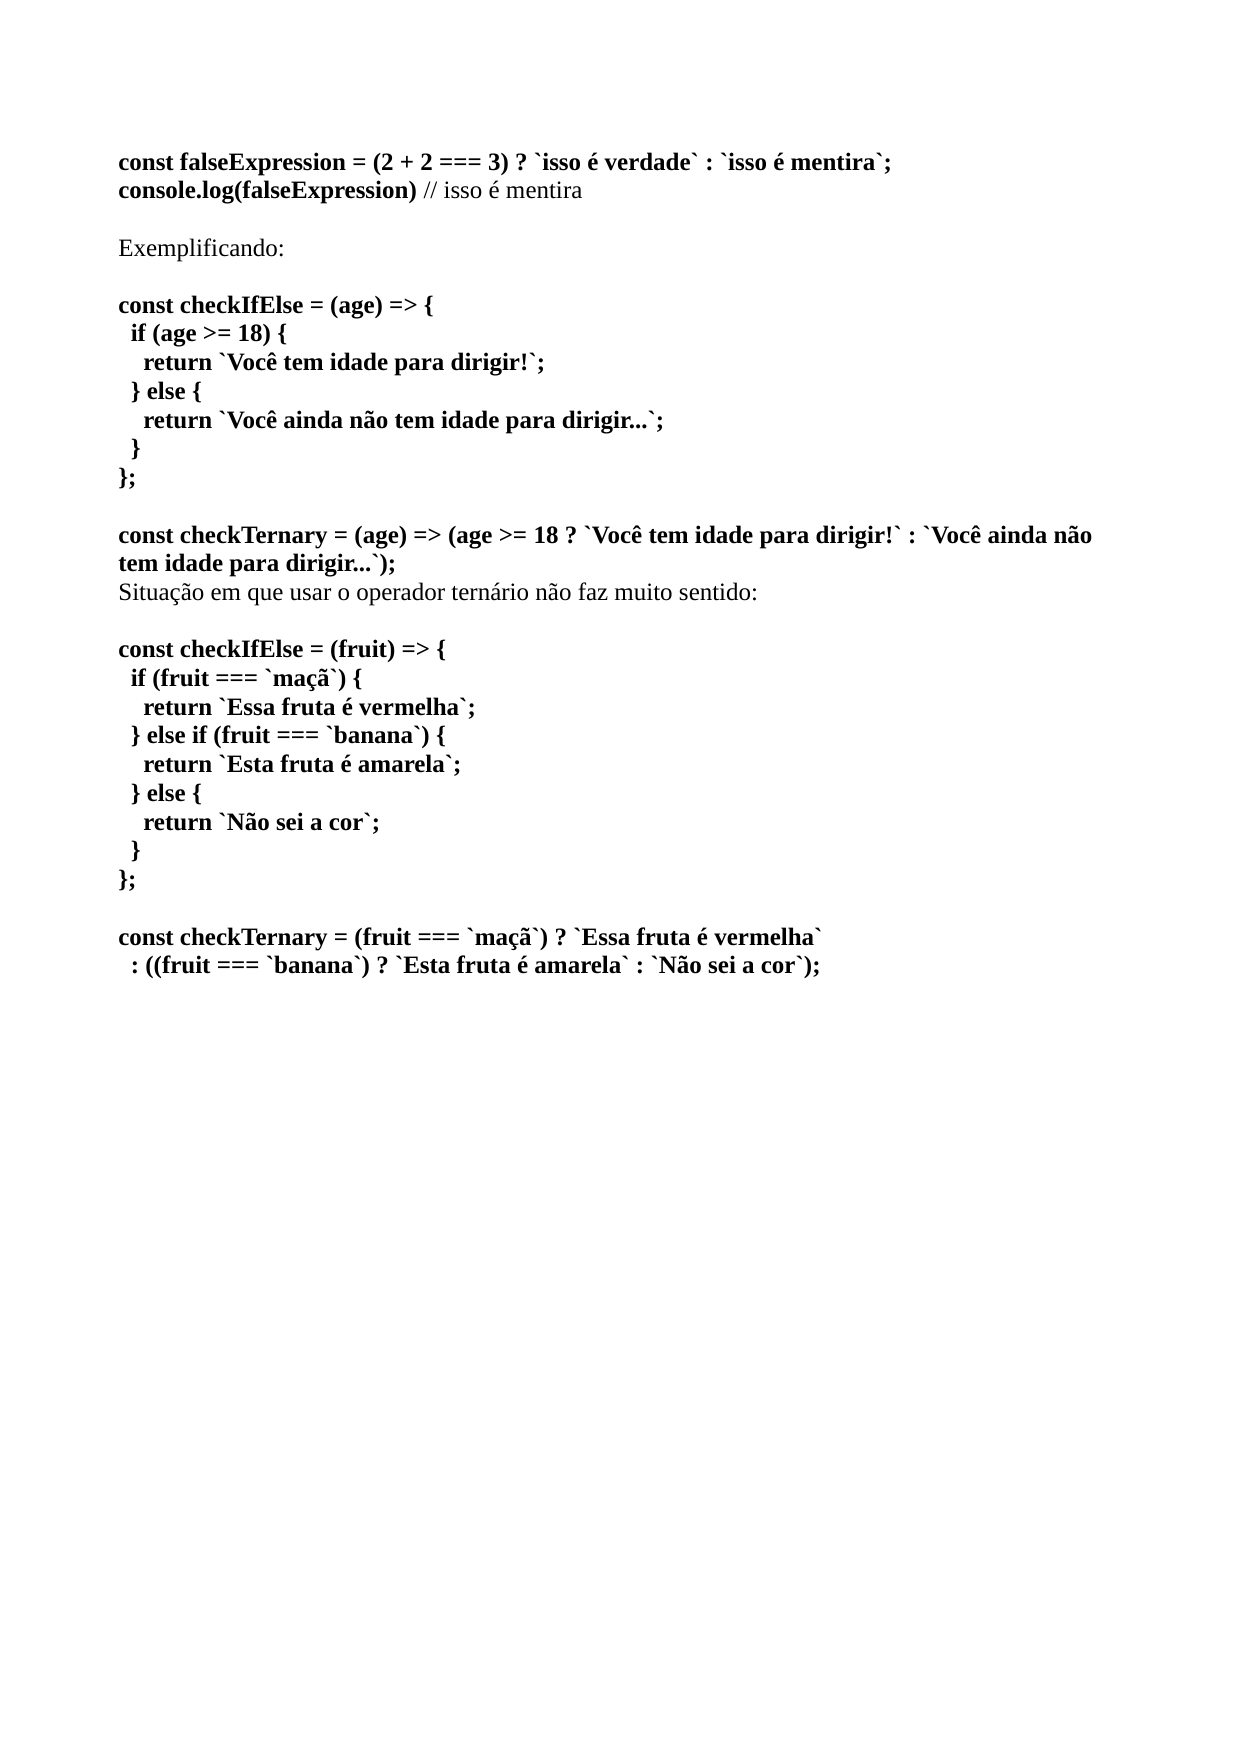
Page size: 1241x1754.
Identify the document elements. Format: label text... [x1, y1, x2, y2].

text const checkIfElse = (age) => { [118, 290, 1122, 318]
text if (age >= 18) { [118, 318, 1122, 347]
text }; [118, 462, 1122, 491]
text if (fruit === `maçã`) { [118, 663, 1122, 692]
text : ((fruit === `banana`) ? `Esta fruta é amarela` : `Não sei a cor`); [118, 951, 1122, 979]
text return `Você ainda não tem idade para dirigir...`; [118, 405, 1122, 433]
text } else { [118, 376, 1122, 405]
text Exemplificando: [118, 233, 1122, 261]
text const checkTernary = (age) => (age >= 18 ? `Você tem idade para dirigir!` : `Você ainda não tem idade para dirigir...`); [118, 520, 1122, 577]
text const checkIfElse = (fruit) => { [118, 634, 1122, 663]
text return `Não sei a cor`; [118, 807, 1122, 836]
text Situação em que usar o operador ternário não faz muito sentido: [118, 577, 1122, 606]
text const falseExpression = (2 + 2 === 3) ? `isso é verdade` : `isso é mentira`; [118, 147, 1122, 176]
text } else if (fruit === `banana`) { [118, 721, 1122, 749]
text } [118, 836, 1122, 864]
text return `Essa fruta é vermelha`; [118, 692, 1122, 721]
text console.log(falseExpression) // isso é mentira [118, 176, 1122, 204]
text } else { [118, 778, 1122, 807]
text } [118, 433, 1122, 462]
text }; [118, 864, 1122, 893]
text return `Esta fruta é amarela`; [118, 749, 1122, 778]
text const checkTernary = (fruit === `maçã`) ? `Essa fruta é vermelha` [118, 922, 1122, 951]
text return `Você tem idade para dirigir!`; [118, 347, 1122, 376]
